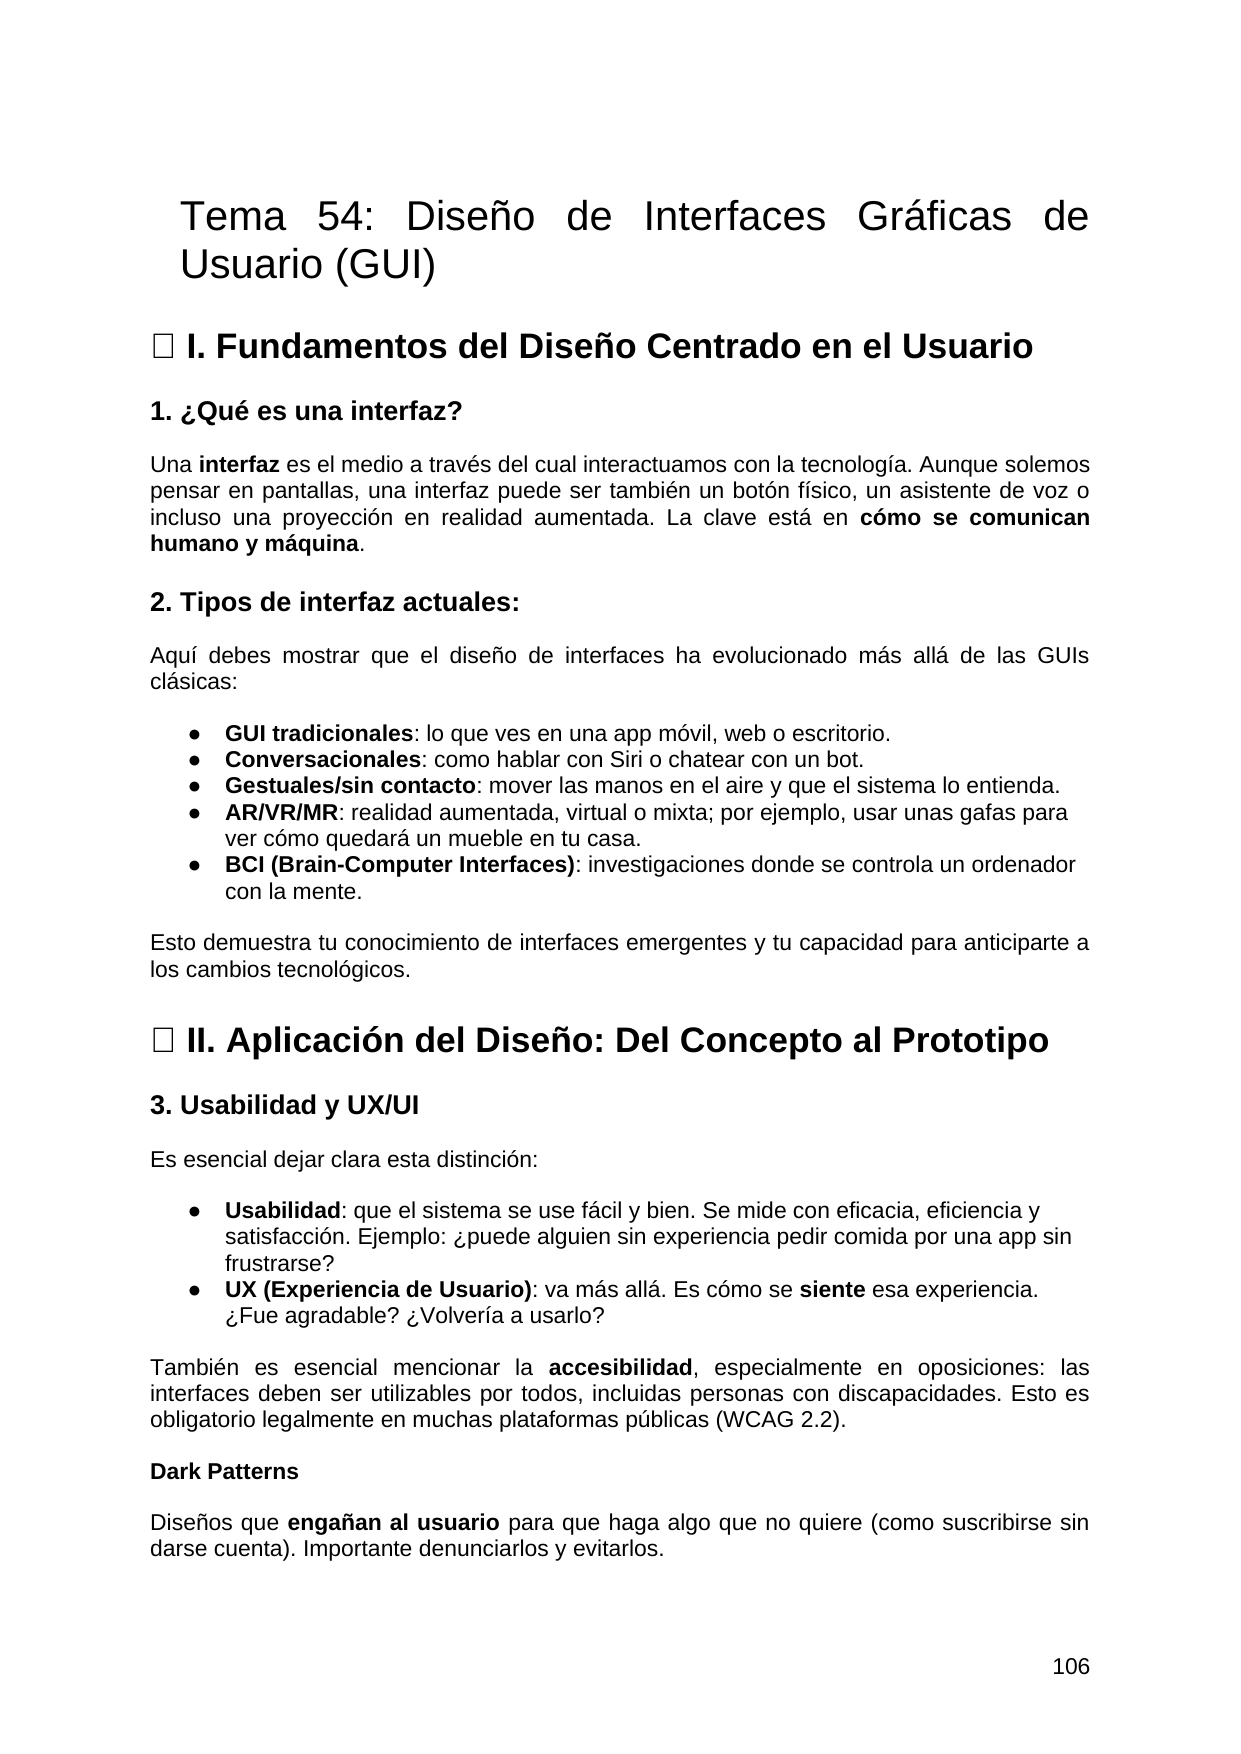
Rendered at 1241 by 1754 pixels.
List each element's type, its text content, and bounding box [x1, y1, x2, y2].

text Una interfaz es el medio a través del cual interactuamos con la tecnología. Aunque solemos pensar en pantallas, una interfaz puede ser también un botón físico, un asistente de voz o incluso una proyección en realidad aumentada. La clave está en cómo se comunican humano y máquina. [150, 451, 1090, 557]
text Es esencial dejar clara esta distinción: [150, 1146, 1090, 1172]
text Esto demuestra tu conocimiento de interfaces emergentes y tu capacidad para anticiparte a los cambios tecnológicos. [150, 929, 1090, 982]
subtitle 🧠 I. Fundamentos del Diseño Centrado en el Usuario [150, 325, 1090, 366]
subtitle Tema 54: Diseño de Interfaces Gráficas de Usuario (GUI) [179, 192, 1090, 287]
list Usabilidad: que el sistema se use fácil y bien. Se mide con eficacia, eficiencia y satisfacción. Ejemplo: ¿puede alguien sin experiencia pedir comida por una app sin frustrarse? [187, 1197, 1090, 1276]
list UX (Experiencia de Usuario): va más allá. Es cómo se siente esa experiencia. ¿Fue agradable? ¿Volvería a usarlo? [187, 1276, 1090, 1329]
text Diseños que engañan al usuario para que haga algo que no quiere (como suscribirse sin darse cuenta). Importante denunciarlos y evitarlos. [150, 1509, 1090, 1562]
subtitle 🎯 II. Aplicación del Diseño: Del Concepto al Prototipo [150, 1019, 1090, 1060]
text Aquí debes mostrar que el diseño de interfaces ha evolucionado más allá de las GUIs clásicas: [150, 642, 1090, 695]
list AR/VR/MR: realidad aumentada, virtual o mixta; por ejemplo, usar unas gafas para ver cómo quedará un mueble en tu casa. [187, 799, 1090, 851]
list GUI tradicionales: lo que ves en una app móvil, web o escritorio. [187, 720, 1090, 746]
text También es esencial mencionar la accesibilidad, especialmente en oposiciones: las interfaces deben ser utilizables por todos, incluidas personas con discapacidades. Esto es obligatorio legalmente en muchas plataformas públicas (WCAG 2.2). [150, 1354, 1090, 1433]
list Gestuales/sin contacto: mover las manos en el aire y que el sistema lo entienda. [187, 772, 1090, 799]
list Conversacionales: como hablar con Siri o chatear con un bot. [187, 746, 1090, 772]
list BCI (Brain-Computer Interfaces): investigaciones donde se controla un ordenador con la mente. [187, 851, 1090, 904]
subtitle 1. ¿Qué es una interfaz? [150, 395, 1090, 426]
subtitle 3. Usabilidad y UX/UI [150, 1089, 1090, 1121]
subtitle Dark Patterns [150, 1458, 1090, 1484]
subtitle 2. Tipos de interfaz actuales: [150, 586, 1090, 617]
